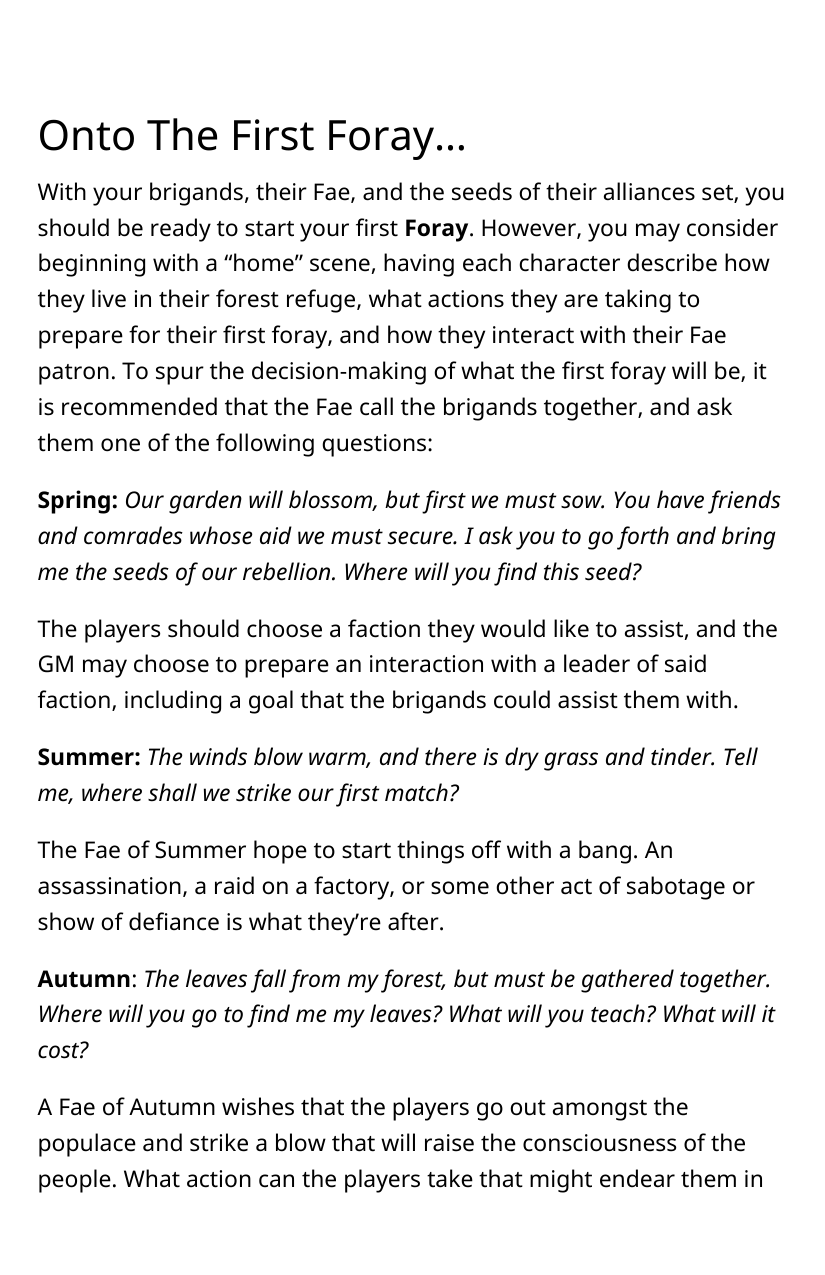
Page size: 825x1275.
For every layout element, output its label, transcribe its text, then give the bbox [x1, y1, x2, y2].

text With your brigands, their Fae, and the seeds of their alliances set, you should be ready to start your first Foray. However, you may consider beginning with a “home” scene, having each character describe how they live in their forest refuge, what actions they are taking to prepare for their first foray, and how they interact with their Fae patron. To spur the decision-making of what the first foray will be, it is recommended that the Fae call the brigands together, and ask them one of the following questions: [37, 176, 787, 458]
text A Fae of Autumn wishes that the players go out amongst the populace and strike a blow that will raise the consciousness of the people. What action can the players take that might endear them in [37, 1091, 787, 1194]
text Spring: Our garden will blossom, but first we must sow. You have friends and comrades whose aid we must secure. I ask you to go forth and bring me the seeds of our rebellion. Where will you find this seed? [37, 484, 787, 587]
text The players should choose a faction they would like to assist, and the GM may choose to prepare an interaction with a leader of said faction, including a goal that the brigands could assist them with. [37, 612, 787, 716]
text Summer: The winds blow warm, and there is dry grass and tinder. Tell me, where shall we strike our first match? [37, 741, 787, 808]
subtitle Onto The First Foray… [37, 106, 787, 163]
text Autumn: The leaves fall from my forest, but must be gathered together. Where will you go to find me my leaves? What will you teach? What will it cost? [37, 962, 787, 1066]
text The Fae of Summer hope to start things off with a bang. An assassination, a raid on a factory, or some other act of sabotage or show of defiance is what they’re after. [37, 834, 787, 937]
